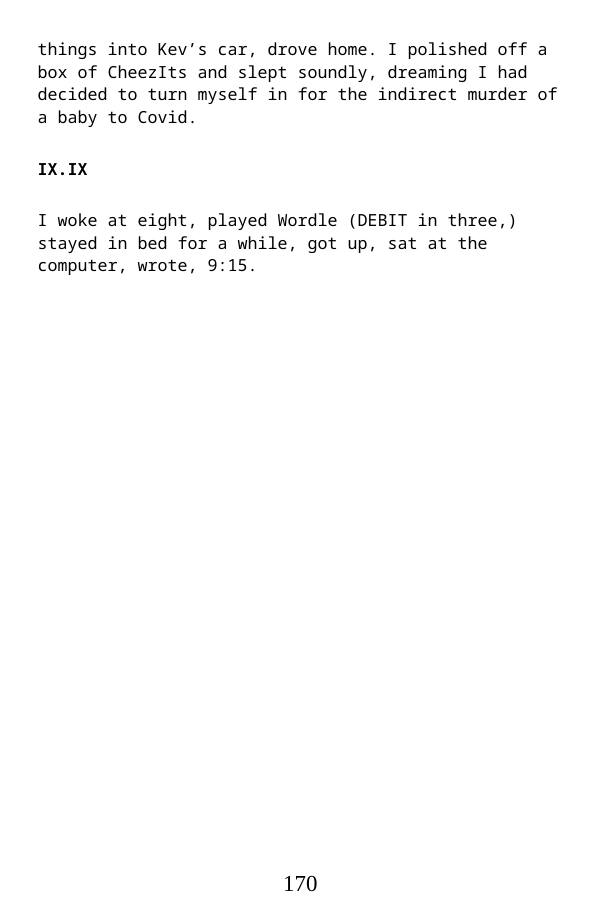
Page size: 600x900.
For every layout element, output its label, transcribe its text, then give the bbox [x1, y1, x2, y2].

text IX.IX [37, 157, 562, 180]
text I woke at eight, played Wordle (DEBIT in three,) stayed in bed for a while, got up, sat at the computer, wrote, 9:15. [37, 208, 562, 277]
text things into Kev’s car, drove home. I polished off a box of CheezIts and slept soundly, dreaming I had decided to turn myself in for the indirect murder of a baby to Covid. [37, 37, 562, 128]
